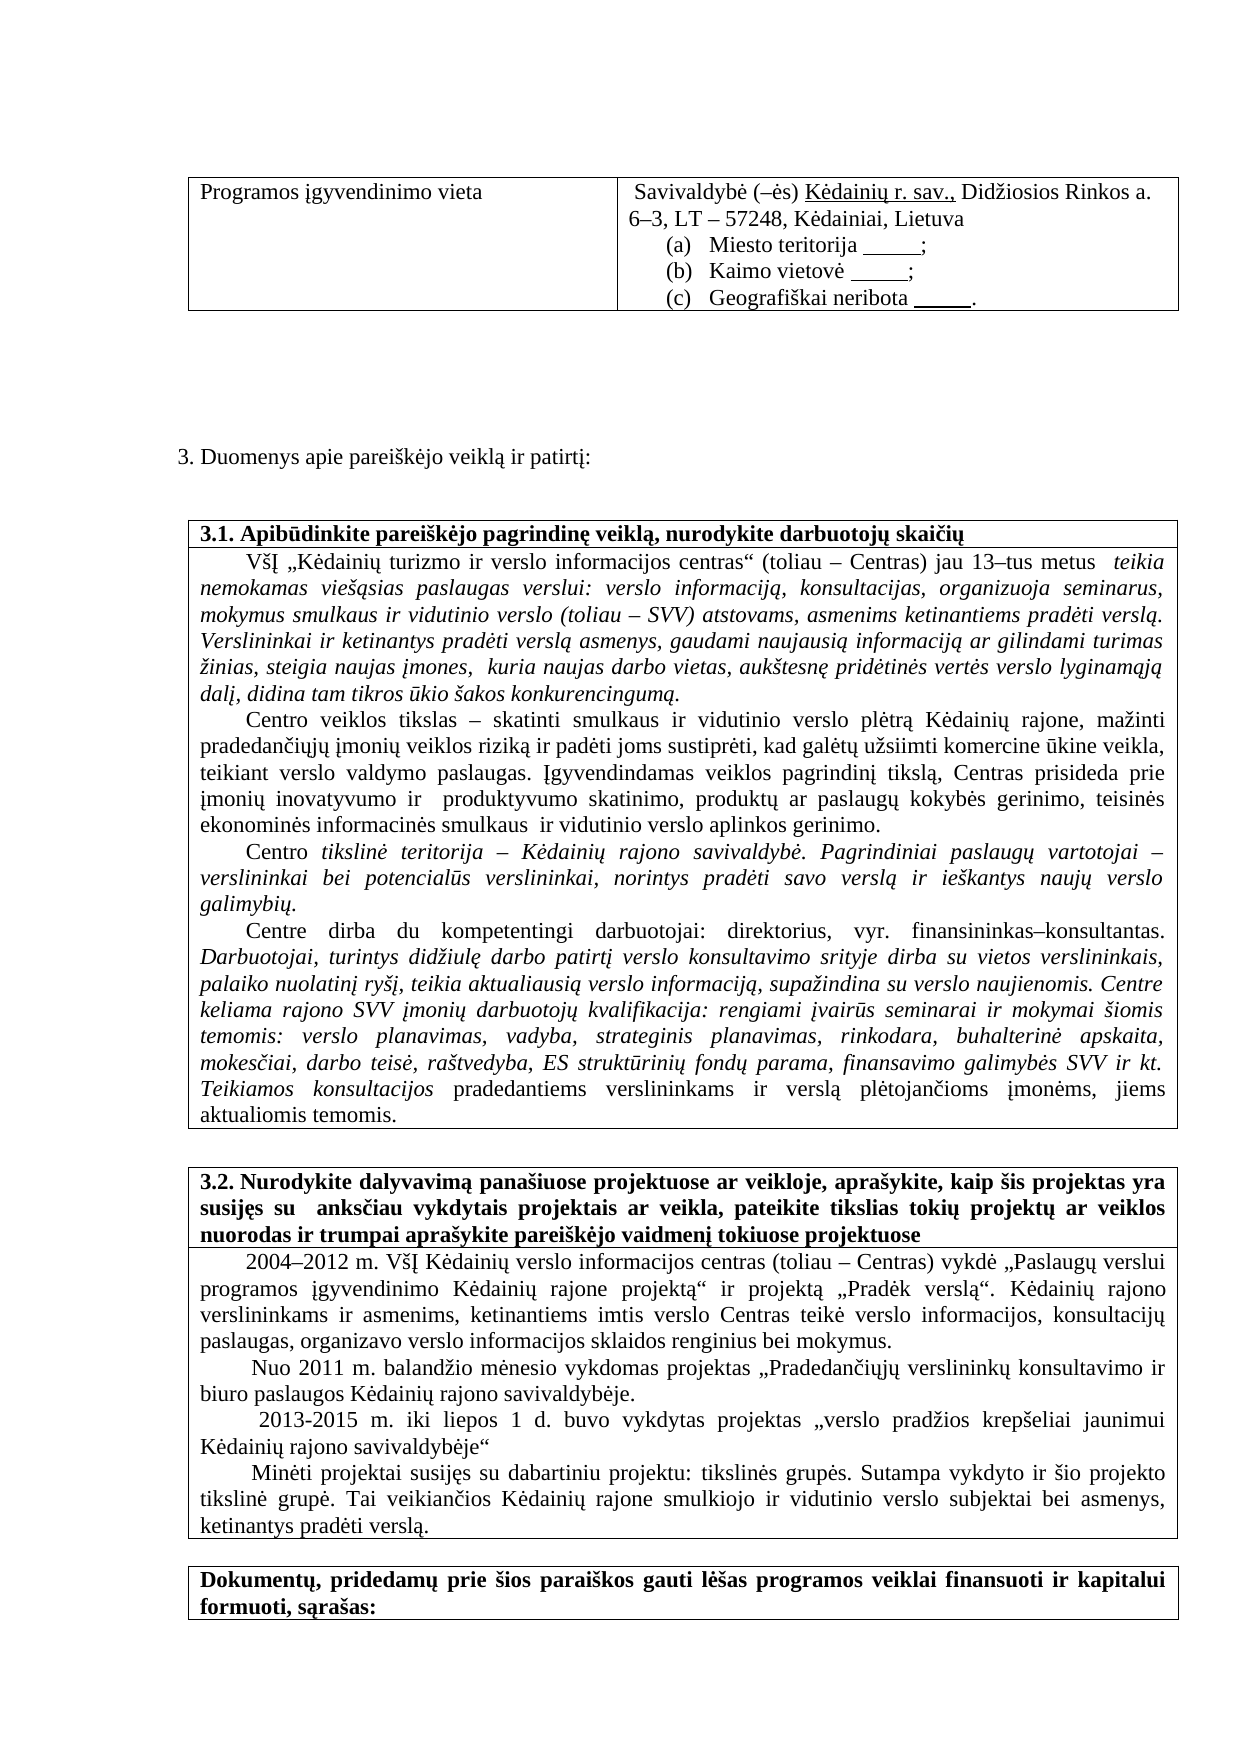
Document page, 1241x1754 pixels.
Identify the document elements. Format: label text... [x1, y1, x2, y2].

table_header Dokumentų, pridedamų prie šios paraiškos gauti lėšas programos veiklai finansuoti ir kapitalui formuoti, sąrašas: [189, 1567, 1178, 1619]
text 3. Duomenys apie pareiškėjo veiklą ir patirtį: [177, 443, 1181, 469]
table_cell VšĮ „Kėdainių turizmo ir verslo informacijos centras“ (toliau – Centras) jau 13–tus metus teikia nemokamas viešąsias paslaugas verslui: verslo informaciją, konsultacijas, organizuoja seminarus, mokymus smulkaus ir vidutinio verslo (toliau – SVV) atstovams, asmenims ketinantiems pradėti verslą. Verslininkai ir ketinantys pradėti verslą asmenys, gaudami naujausią informaciją ar gilindami turimas žinias, steigia naujas įmones, kuria naujas darbo vietas, aukštesnę pridėtinės vertės verslo lyginamąją dalį, didina tam tikros ūkio šakos konkurencingumą. Centro veiklos tikslas – skatinti smulkaus ir vidutinio verslo plėtrą Kėdainių rajone, mažinti pradedančiųjų įmonių veiklos riziką ir padėti joms sustiprėti, kad galėtų užsiimti komercine ūkine veikla, teikiant verslo valdymo paslaugas. Įgyvendindamas veiklos pagrindinį tikslą, Centras prisideda prie įmonių inovatyvumo ir produktyvumo skatinimo, produktų ar paslaugų kokybės gerinimo, teisinės ekonominės informacinės smulkaus ir vidutinio verslo aplinkos gerinimo. Centro tikslinė teritorija – Kėdainių rajono savivaldybė. Pagrindiniai paslaugų vartotojai – verslininkai bei potencialūs verslininkai, norintys pradėti savo verslą ir ieškantys naujų verslo galimybių. Centre dirba du kompetentingi darbuotojai: direktorius, vyr. finansininkas–konsultantas. Darbuotojai, turintys didžiulę darbo patirtį verslo konsultavimo srityje dirba su vietos verslininkais, palaiko nuolatinį ryšį, teikia aktualiausią verslo informaciją, supažindina su verslo naujienomis. Centre keliama rajono SVV įmonių darbuotojų kvalifikacija: rengiami įvairūs seminarai ir mokymai šiomis temomis: verslo planavimas, vadyba, strateginis planavimas, rinkodara, buhalterinė apskaita, mokesčiai, darbo teisė, raštvedyba, ES struktūrinių fondų parama, finansavimo galimybės SVV ir kt. Teikiamos konsultacijos pradedantiems verslininkams ir verslą plėtojančioms įmonėms, jiems aktualiomis temomis. [189, 548, 1177, 1128]
table_cell Savivaldybė (–ės) Kėdainių r. sav., Didžiosios Rinkos a. 6–3, LT – 57248, Kėdainiai, Lietuva (a) Miesto teritorija ; (b) Kaimo vietovė ; (c) Geografiškai neribota . [618, 178, 1178, 310]
table_header 3.1. Apibūdinkite pareiškėjo pagrindinę veiklą, nurodykite darbuotojų skaičių [189, 521, 1177, 547]
table_cell 2004–2012 m. VšĮ Kėdainių verslo informacijos centras (toliau – Centras) vykdė „Paslaugų verslui programos įgyvendinimo Kėdainių rajone projektą“ ir projektą „Pradėk verslą“. Kėdainių rajono verslininkams ir asmenims, ketinantiems imtis verslo Centras teikė verslo informacijos, konsultacijų paslaugas, organizavo verslo informacijos sklaidos renginius bei mokymus. Nuo 2011 m. balandžio mėnesio vykdomas projektas „Pradedančiųjų verslininkų konsultavimo ir biuro paslaugos Kėdainių rajono savivaldybėje. 2013-2015 m. iki liepos 1 d. buvo vykdytas projektas „verslo pradžios krepšeliai jaunimui Kėdainių rajono savivaldybėje“ Minėti projektai susijęs su dabartiniu projektu: tikslinės grupės. Sutampa vykdyto ir šio projekto tikslinė grupė. Tai veikiančios Kėdainių rajone smulkiojo ir vidutinio verslo subjektai bei asmenys, ketinantys pradėti verslą. [189, 1248, 1177, 1538]
table_cell Programos įgyvendinimo vieta [189, 178, 617, 310]
table_header 3.2. Nurodykite dalyvavimą panašiuose projektuose ar veikloje, aprašykite, kaip šis projektas yra susijęs su anksčiau vykdytais projektais ar veikla, pateikite tikslias tokių projektų ar veiklos nuorodas ir trumpai aprašykite pareiškėjo vaidmenį tokiuose projektuose [189, 1168, 1177, 1247]
